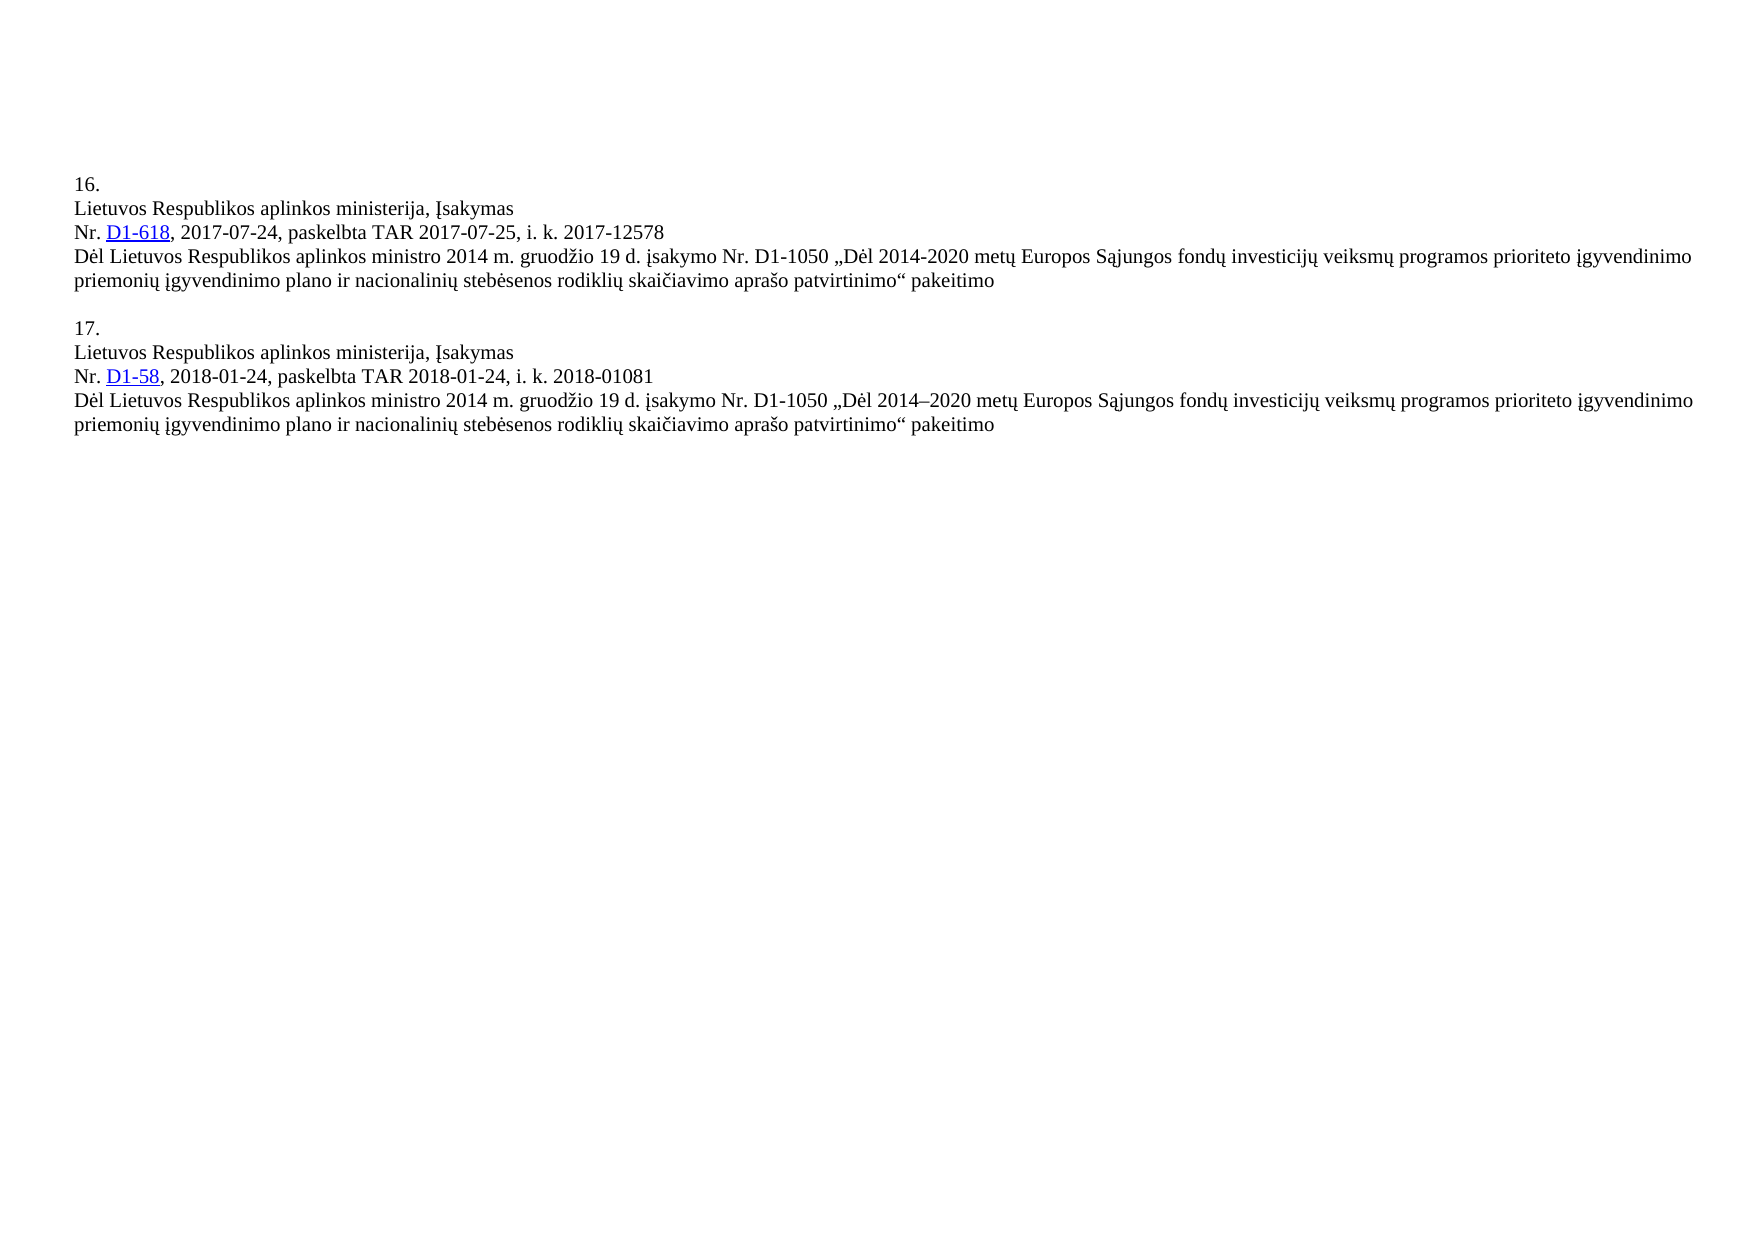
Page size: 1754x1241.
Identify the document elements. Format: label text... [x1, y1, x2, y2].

text Dėl Lietuvos Respublikos aplinkos ministro 2014 m. gruodžio 19 d. įsakymo Nr. D1-1050 „Dėl 2014-2020 metų Europos Sąjungos fondų investicijų veiksmų programos prioriteto įgyvendinimo priemonių įgyvendinimo plano ir nacionalinių stebėsenos rodiklių skaičiavimo aprašo patvirtinimo“ pakeitimo [74, 244, 1695, 292]
text 16. [74, 172, 1695, 196]
text Lietuvos Respublikos aplinkos ministerija, Įsakymas [74, 340, 1695, 364]
text Dėl Lietuvos Respublikos aplinkos ministro 2014 m. gruodžio 19 d. įsakymo Nr. D1-1050 „Dėl 2014–2020 metų Europos Sąjungos fondų investicijų veiksmų programos prioriteto įgyvendinimo priemonių įgyvendinimo plano ir nacionalinių stebėsenos rodiklių skaičiavimo aprašo patvirtinimo“ pakeitimo [74, 388, 1695, 436]
text Lietuvos Respublikos aplinkos ministerija, Įsakymas [74, 196, 1695, 220]
text Nr. D1-58, 2018-01-24, paskelbta TAR 2018-01-24, i. k. 2018-01081 [74, 364, 1695, 388]
text Nr. D1-618, 2017-07-24, paskelbta TAR 2017-07-25, i. k. 2017-12578 [74, 220, 1695, 244]
text 17. [74, 316, 1695, 340]
